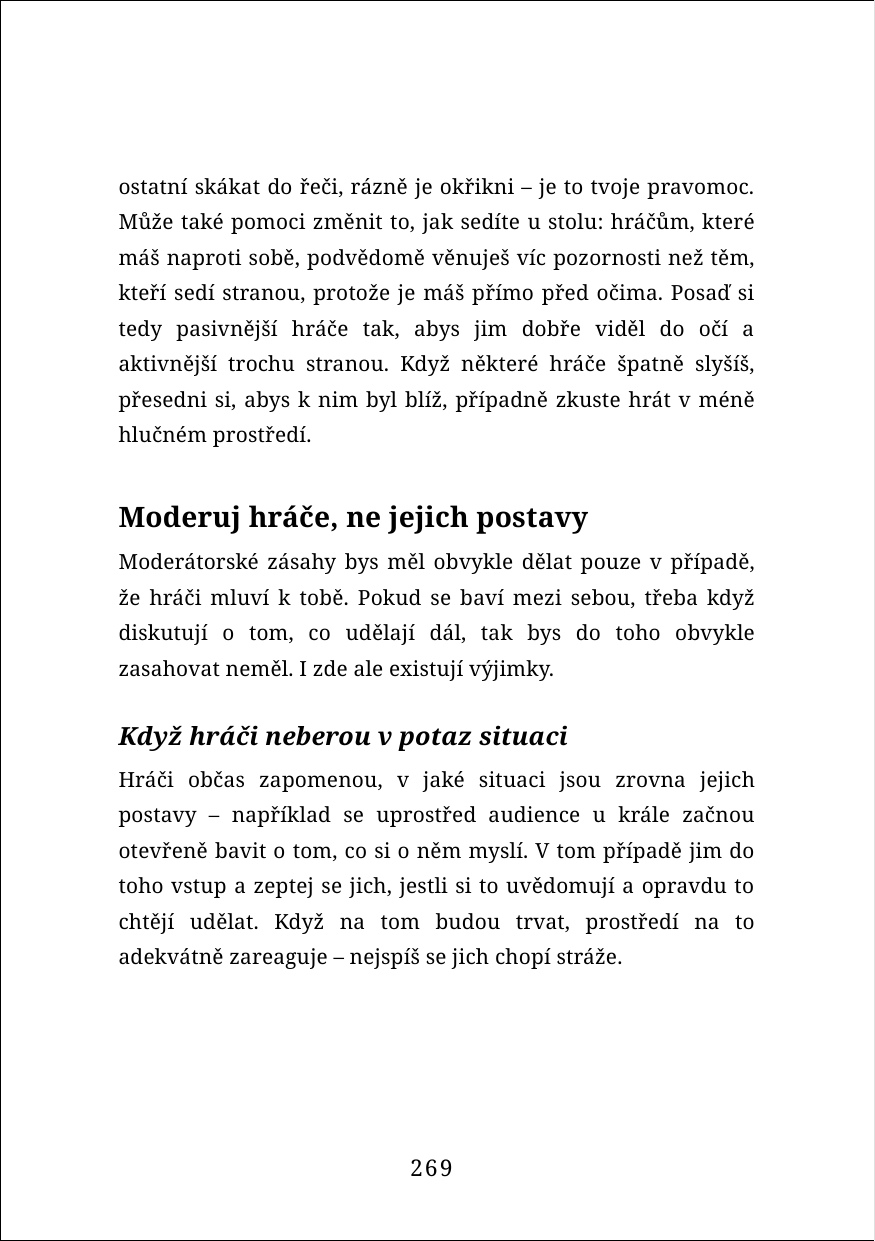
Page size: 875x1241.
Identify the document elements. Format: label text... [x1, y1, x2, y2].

subtitle Když hráči neberou v potaz situaci [118, 719, 756, 753]
text Hráči občas zapomenou, v jaké situaci jsou zrovna jejich postavy – například se uprostřed audience u krále začnou otevřeně bavit o tom, co si o něm myslí. V tom případě jim do toho vstup a zeptej se jich, jestli si to uvědomují a opravdu to chtějí udělat. Když na tom budou trvat, prostředí na to adekvátně zareaguje – nejspíš se jich chopí stráže. [118, 765, 756, 971]
text ostatní skákat do řeči, rázně je okřikni – je to tvoje pravomoc. Může také pomoci změnit to, jak sedíte u stolu: hráčům, které máš naproti sobě, podvědomě věnuješ víc pozornosti než těm, kteří sedí stranou, protože je máš přímo před očima. Posaď si tedy pasivnější hráče tak, abys jim dobře viděl do očí a aktivnější trochu stranou. Když některé hráče špatně slyšíš, přesedni si, abys k nim byl blíž, případně zkuste hrát v méně hlučném prostředí. [118, 172, 756, 449]
text Moderátorské zásahy bys měl obvykle dělat pouze v případě, že hráči mluví k tobě. Pokud se baví mezi sebou, třeba když diskutují o tom, co udělají dál, tak bys do toho obvykle zasahovat neměl. I zde ale existují výjimky. [118, 547, 756, 682]
subtitle Moderuj hráče, ne jejich postavy [118, 497, 756, 536]
